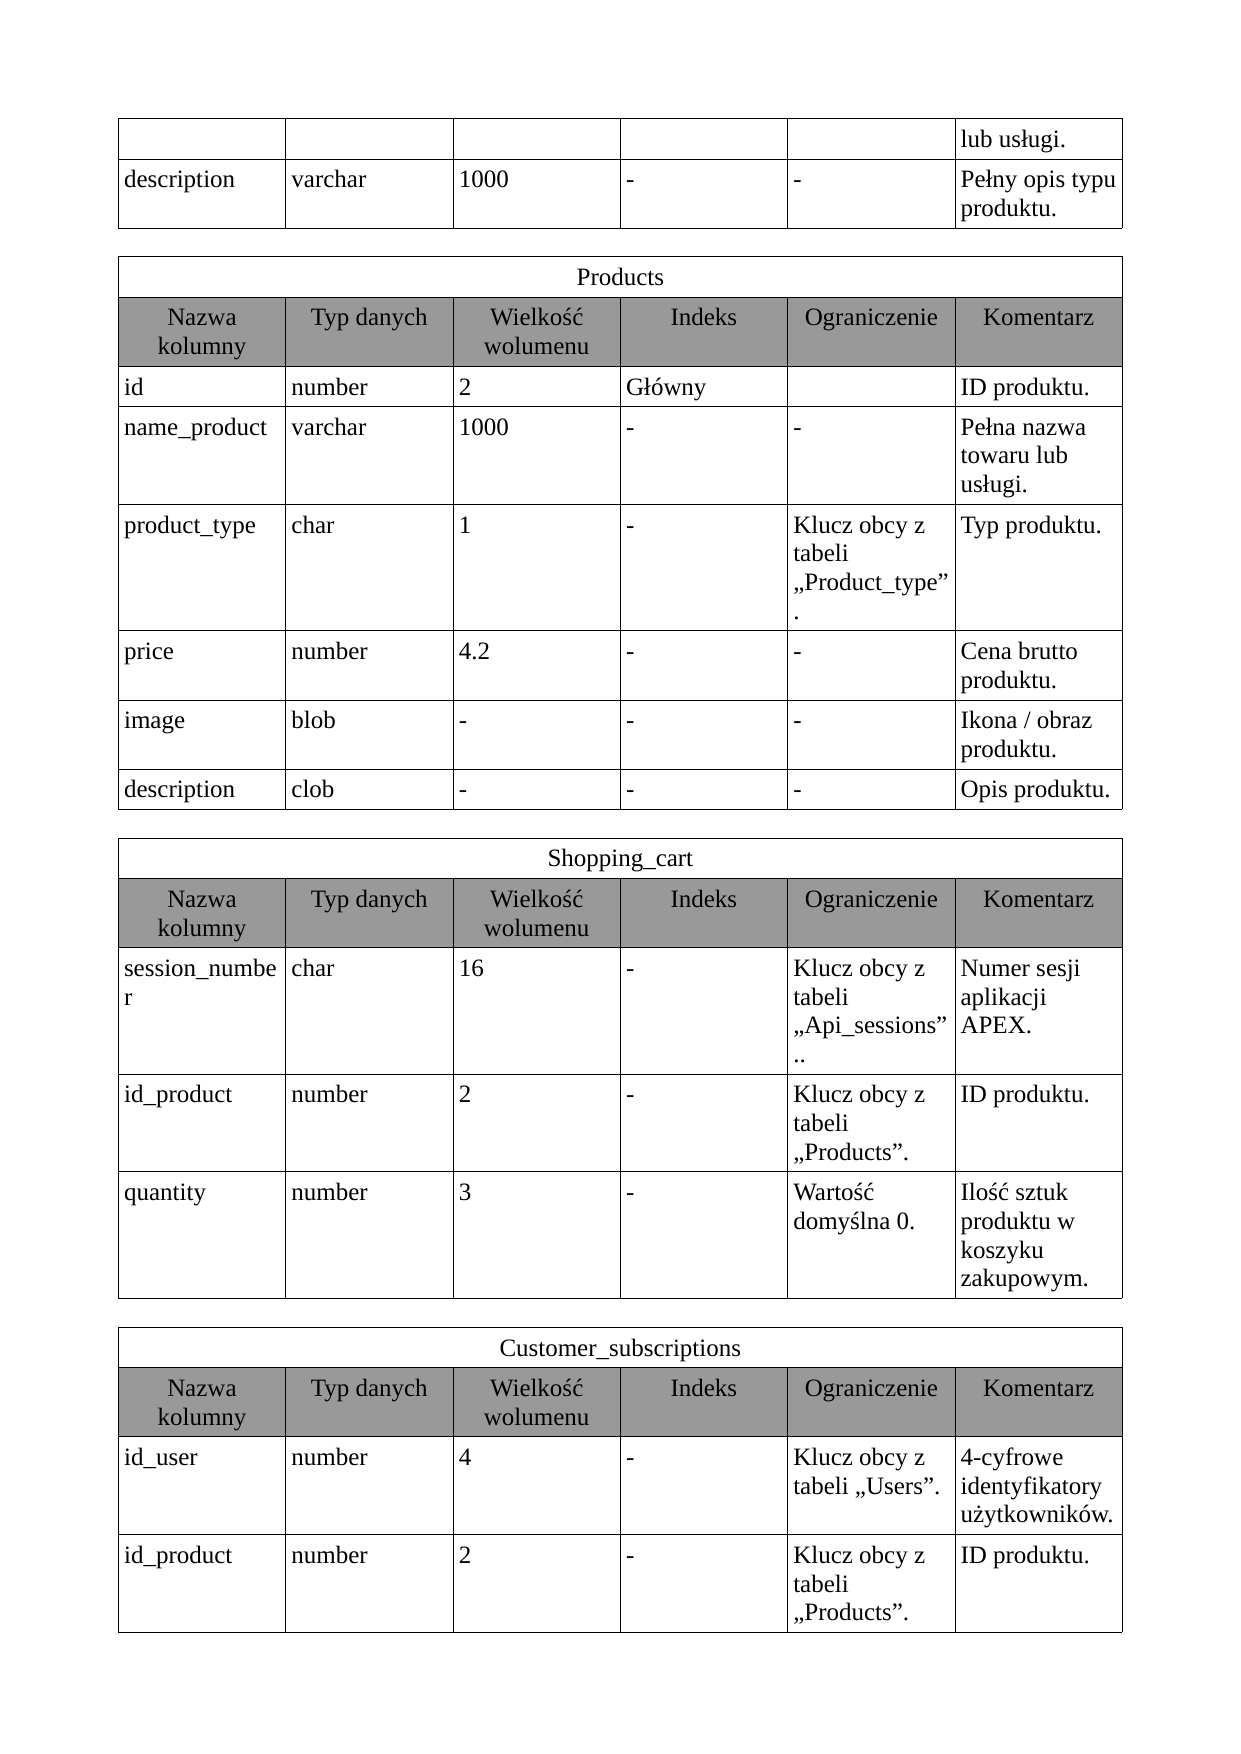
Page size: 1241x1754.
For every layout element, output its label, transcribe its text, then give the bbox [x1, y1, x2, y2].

table_cell - [788, 701, 955, 768]
table_header Shopping_cart [119, 839, 1122, 878]
table_cell Komentarz [956, 1368, 1122, 1436]
table_cell [788, 367, 955, 406]
table_cell - [788, 119, 955, 158]
table_cell id_product [119, 1075, 285, 1171]
table_cell - [454, 770, 620, 809]
table_cell varchar [286, 407, 453, 504]
table_cell number [286, 631, 453, 699]
table_cell Nazwa kolumny [119, 879, 285, 947]
table_cell 16 [454, 948, 620, 1074]
table_cell number [286, 1172, 453, 1298]
table_cell Numer sesji aplikacji APEX. [956, 948, 1122, 1074]
table_cell char [286, 948, 453, 1074]
table_cell - [788, 407, 955, 504]
table_cell 4-cyfrowe identyfikatory użytkowników. [956, 1437, 1122, 1534]
table_cell description [119, 770, 285, 809]
table_cell [119, 119, 285, 158]
table_cell 1000 [454, 407, 620, 504]
table_cell - [621, 407, 787, 504]
table_cell quantity [119, 1172, 285, 1298]
table_cell 1000 [454, 160, 620, 227]
table_cell product_type [119, 505, 285, 630]
table_cell - [621, 631, 787, 699]
table_cell 1 [454, 505, 620, 630]
table_cell - [621, 1535, 787, 1632]
table_cell ID produktu. [956, 1075, 1122, 1171]
table_cell description [119, 160, 285, 227]
table_cell - [621, 1172, 787, 1298]
table_cell Klucz obcy z tabeli „Users”. [788, 1437, 955, 1534]
table_cell 2 [454, 1075, 620, 1171]
table_cell Nazwa kolumny [119, 1368, 285, 1436]
table_cell Wielkość wolumenu [454, 298, 620, 366]
table_cell 2 [454, 367, 620, 406]
table_cell Opis produktu. [956, 770, 1122, 809]
table_header Customer_subscriptions [119, 1328, 1122, 1367]
table_cell price [119, 631, 285, 699]
table_cell Cena brutto produktu. [956, 631, 1122, 699]
table_cell 3 [454, 1172, 620, 1298]
table_cell clob [286, 770, 453, 809]
table_cell - [621, 948, 787, 1074]
table_cell Ograniczenie [788, 879, 955, 947]
table_cell Typ danych [286, 298, 453, 366]
table_cell number [286, 1437, 453, 1534]
table_cell Ikona / obraz produktu. [956, 701, 1122, 768]
table_cell Wielkość wolumenu [454, 1368, 620, 1436]
table_cell id_product [119, 1535, 285, 1632]
table_cell Klucz obcy z tabeli „Products”. [788, 1075, 955, 1171]
table_cell number [286, 1075, 453, 1171]
table_cell [621, 119, 787, 158]
table_cell char [286, 505, 453, 630]
table_cell Komentarz [956, 298, 1122, 366]
table_cell - [621, 1437, 787, 1534]
table_cell name_product [119, 407, 285, 504]
table_cell Indeks [621, 298, 787, 366]
table_cell Wartość domyślna 0. [788, 1172, 955, 1298]
table_cell Ilość sztuk produktu w koszyku zakupowym. [956, 1172, 1122, 1298]
table_cell Ograniczenie [788, 298, 955, 366]
table_cell 2 [454, 1535, 620, 1632]
table_cell varchar [286, 160, 453, 227]
table_cell Nazwa kolumny [119, 298, 285, 366]
table_cell 4 [454, 1437, 620, 1534]
table_cell number [286, 1535, 453, 1632]
table_cell Główny [621, 367, 787, 406]
table_cell - [621, 701, 787, 768]
table_cell - [621, 770, 787, 809]
table_cell - [454, 701, 620, 768]
table_cell Pełna nazwa towaru lub usługi. [956, 407, 1122, 504]
table_cell id [119, 367, 285, 406]
table_cell - [788, 631, 955, 699]
table_cell Indeks [621, 879, 787, 947]
table_cell Indeks [621, 1368, 787, 1436]
table_cell Komentarz [956, 879, 1122, 947]
table_cell - [788, 770, 955, 809]
table_cell Klucz obcy z tabeli „Products”. [788, 1535, 955, 1632]
table_cell Typ danych [286, 1368, 453, 1436]
table_cell - [788, 160, 955, 227]
table_cell - [621, 1075, 787, 1171]
table_cell Ograniczenie [788, 1368, 955, 1436]
table_cell id_user [119, 1437, 285, 1534]
table_cell image [119, 701, 285, 768]
table_cell [454, 119, 620, 158]
table_cell ID produktu. [956, 1535, 1122, 1632]
table_cell lub usługi. [956, 119, 1122, 158]
table_cell Wielkość wolumenu [454, 879, 620, 947]
table_cell Typ danych [286, 879, 453, 947]
table_cell 4,2 [454, 631, 620, 699]
table_cell Klucz obcy z tabeli „Product_type”. [788, 505, 955, 630]
table_cell [286, 119, 453, 158]
table_cell Klucz obcy z tabeli „Api_sessions”.. [788, 948, 955, 1074]
table_cell - [621, 160, 787, 227]
table_cell blob [286, 701, 453, 768]
table_cell Pełny opis typu produktu. [956, 160, 1122, 227]
table_cell number [286, 367, 453, 406]
table_cell session_number [119, 948, 285, 1074]
table_cell Typ produktu. [956, 505, 1122, 630]
table_cell ID produktu. [956, 367, 1122, 406]
table_cell - [621, 505, 787, 630]
table_header Products [119, 257, 1122, 297]
